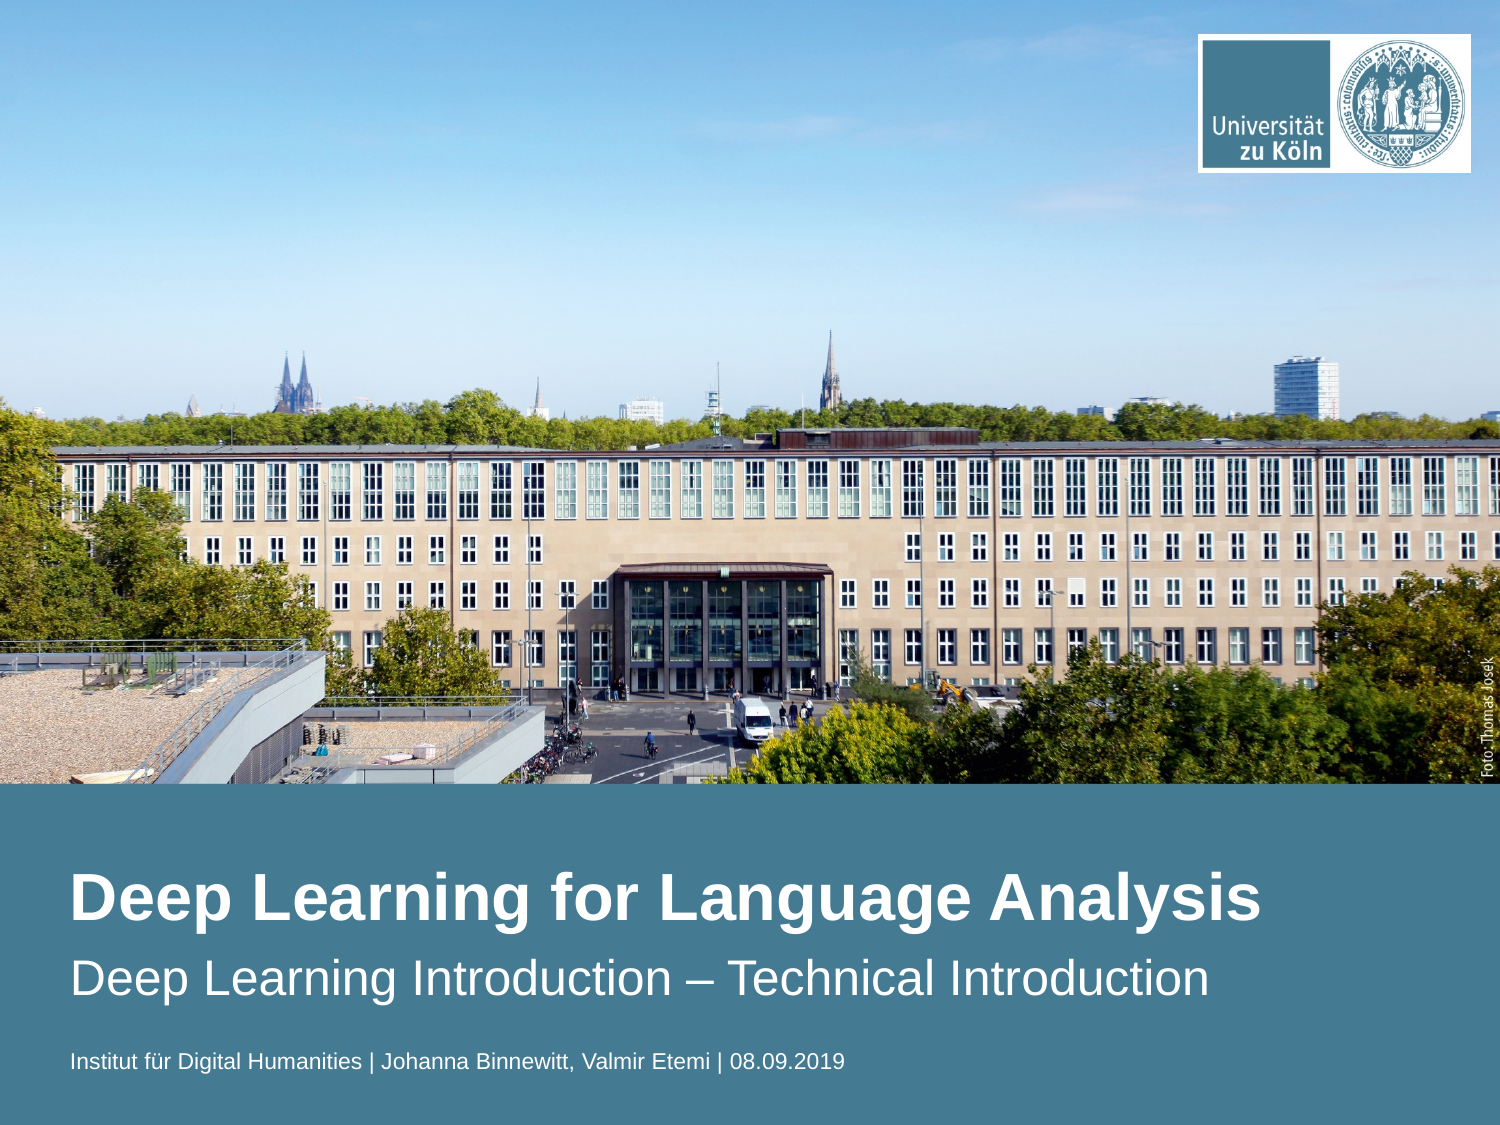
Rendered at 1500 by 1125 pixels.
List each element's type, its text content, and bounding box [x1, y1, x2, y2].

text_box Deep Learning for Language Analysis Deep Learning Introduction – Technical Introduction [55, 845, 1379, 1014]
text_box Institut für Digital Humanities | Johanna Binnewitt, Valmir Etemi | 08.09.2019 [55, 1039, 1018, 1082]
picture [0, 0, 1500, 1125]
